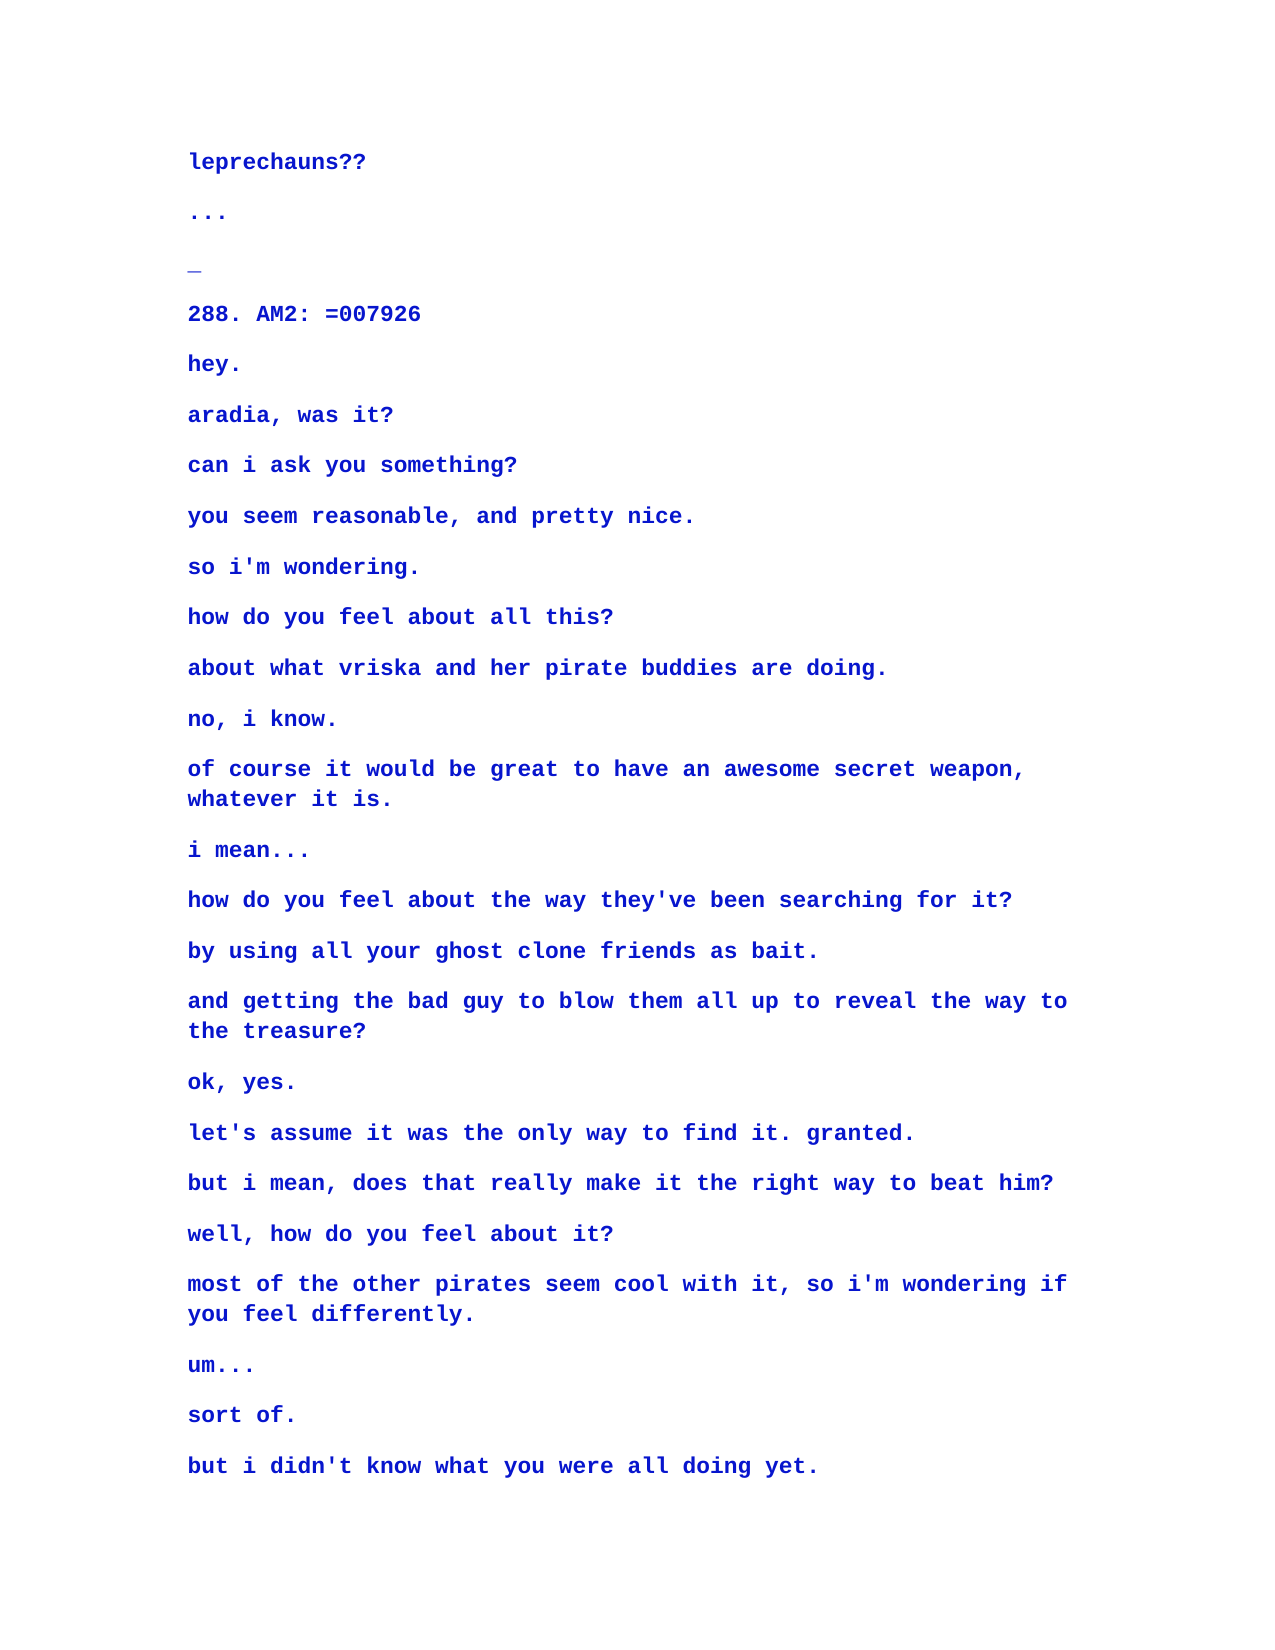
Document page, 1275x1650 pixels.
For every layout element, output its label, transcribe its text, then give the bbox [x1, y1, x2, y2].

text but i didn't know what you were all doing yet. [187, 1454, 1087, 1480]
text about what vriska and her pirate buddies are doing. [187, 656, 1087, 682]
text sort of. [187, 1404, 1087, 1430]
text by using all your ghost clone friends as bait. [187, 939, 1087, 965]
text so i'm wondering. [187, 555, 1087, 581]
text ok, yes. [187, 1070, 1087, 1096]
text 288. AM2: =007926 [187, 302, 1087, 328]
text um... [187, 1353, 1087, 1379]
text _ [187, 251, 1087, 277]
text leprechauns?? [187, 150, 1087, 176]
text you seem reasonable, and pretty nice. [187, 504, 1087, 530]
text can i ask you something? [187, 454, 1087, 480]
text how do you feel about all this? [187, 606, 1087, 632]
text but i mean, does that really make it the right way to beat him? [187, 1171, 1087, 1197]
text aradia, was it? [187, 403, 1087, 429]
text well, how do you feel about it? [187, 1222, 1087, 1248]
text and getting the bad guy to blow them all up to reveal the way to the treasure? [187, 990, 1087, 1046]
text i mean... [187, 838, 1087, 864]
text of course it would be great to have an awesome secret weapon, whatever it is. [187, 757, 1087, 813]
text let's assume it was the only way to find it. granted. [187, 1121, 1087, 1147]
text ... [187, 201, 1087, 227]
text how do you feel about the way they've been searching for it? [187, 888, 1087, 914]
text most of the other pirates seem cool with it, so i'm wondering if you feel differently. [187, 1273, 1087, 1328]
text hey. [187, 352, 1087, 378]
text no, i know. [187, 707, 1087, 733]
